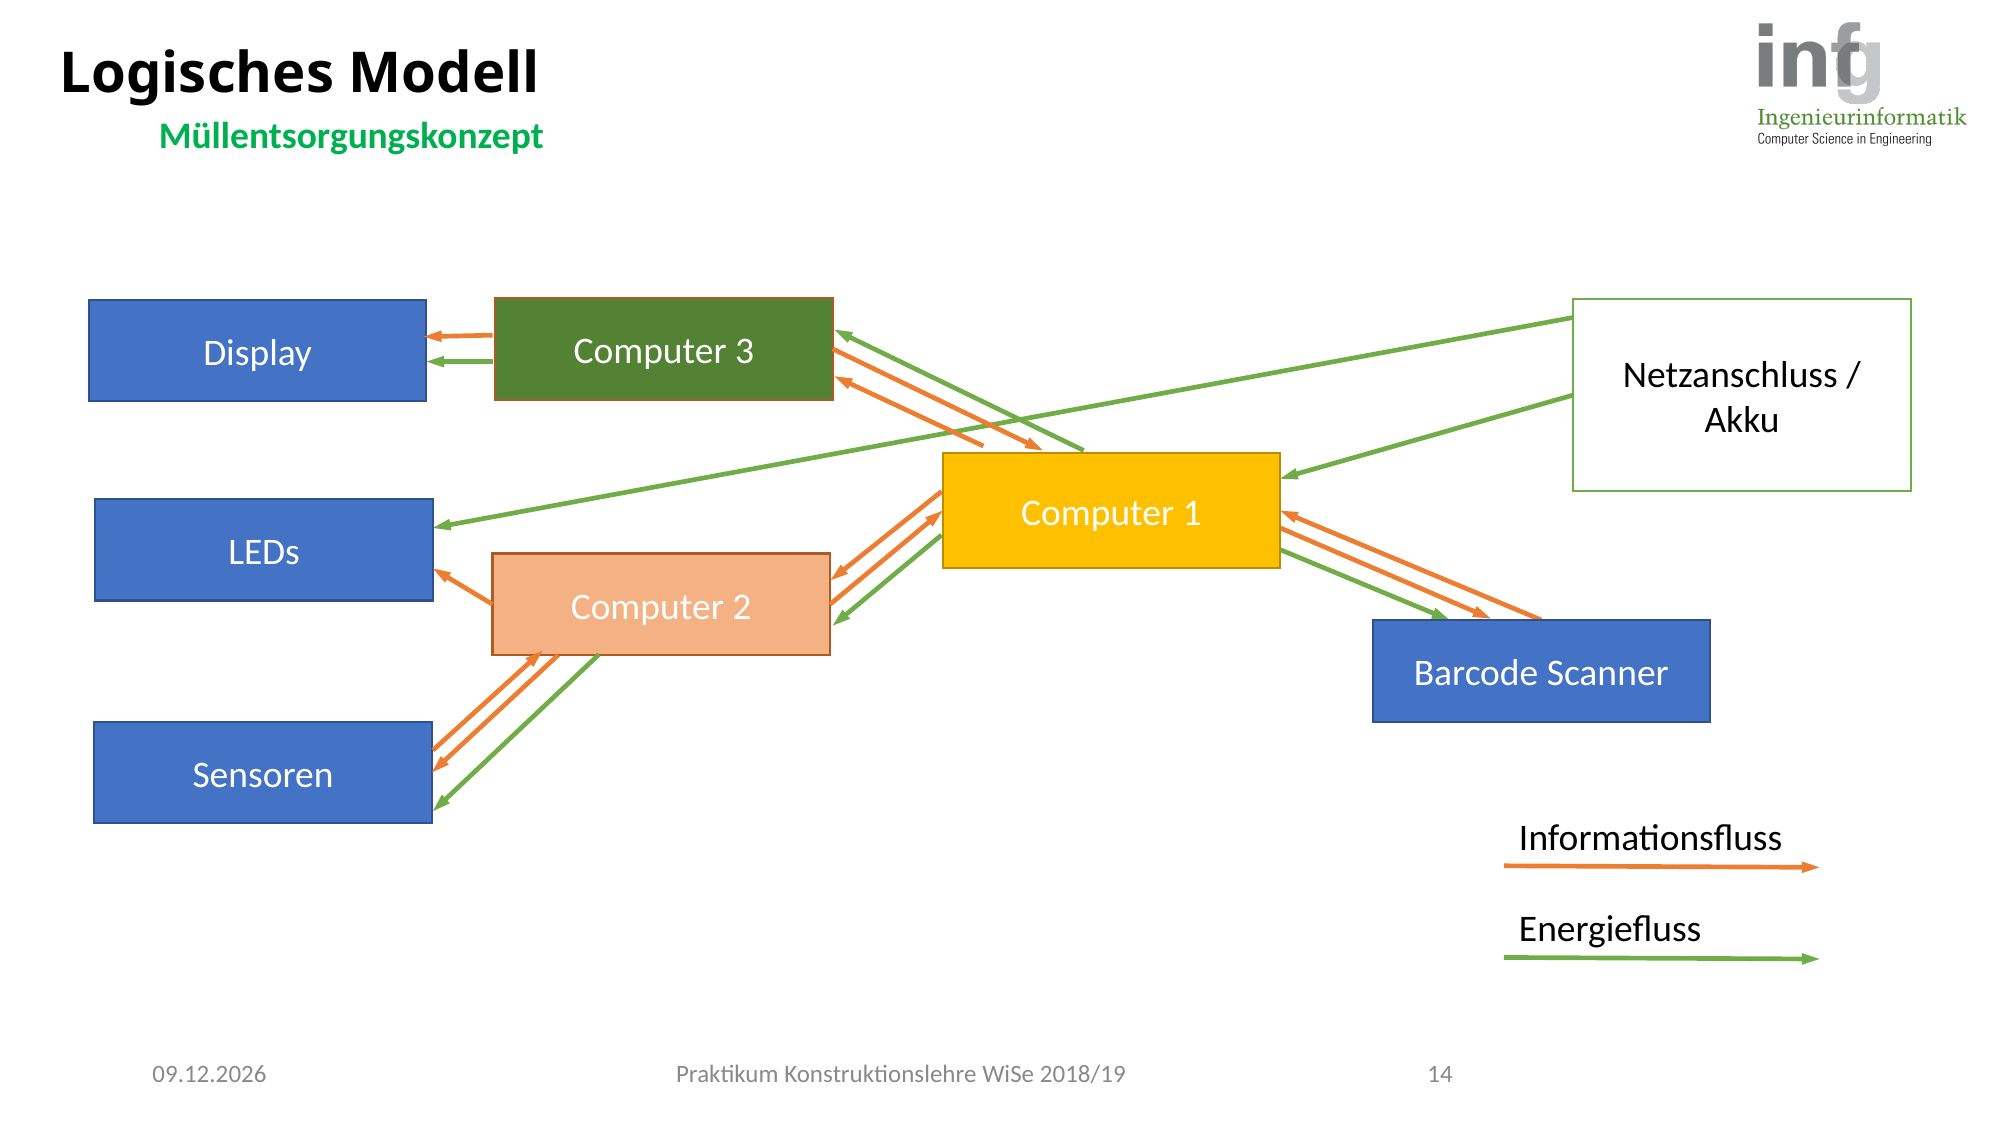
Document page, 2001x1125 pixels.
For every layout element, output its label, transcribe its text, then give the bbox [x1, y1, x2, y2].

text_box Computer 1 [943, 453, 1280, 568]
text_box Praktikum Konstruktionslehre WiSe 2018/19 [403, 1042, 1400, 1103]
text_box Energiefluss [1503, 896, 1719, 958]
text_box LEDs [95, 499, 433, 600]
text_box Computer 2 [493, 554, 830, 655]
text_box Barcode Scanner [1373, 620, 1710, 722]
text_box Informationsfluss [1503, 805, 1801, 866]
text_box Computer 3 [495, 298, 833, 400]
text_box Logisches Modell [0, 10, 609, 113]
text_box Display [89, 300, 426, 401]
text_box Müllentsorgungskonzept [143, 103, 562, 165]
text_box Sensoren [94, 722, 432, 823]
text_box 14 [1412, 1042, 1863, 1103]
text_box 20.02.2019 [137, 1042, 403, 1103]
text_box Netzanschluss / Akku [1573, 299, 1911, 491]
